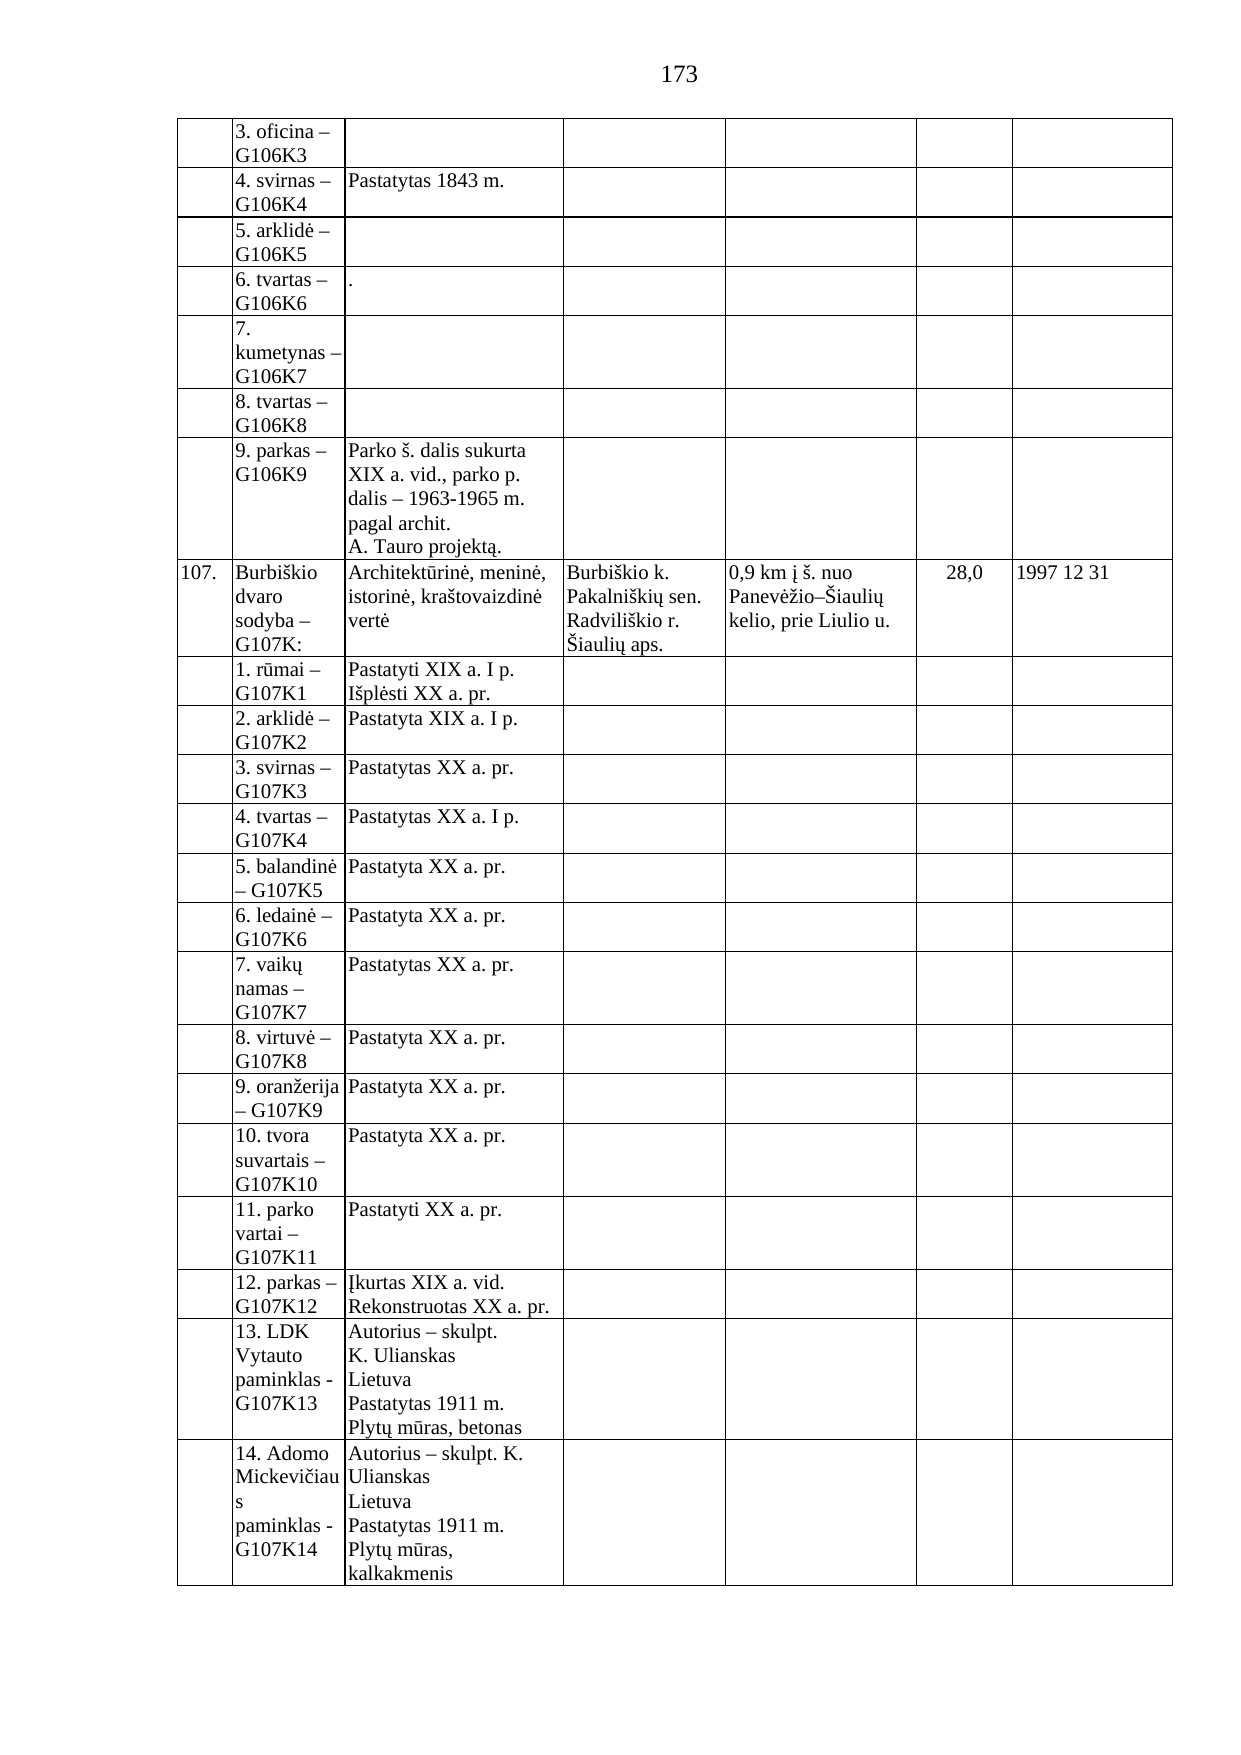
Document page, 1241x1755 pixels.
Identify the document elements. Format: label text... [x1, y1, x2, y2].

table_cell Pastatyti XIX a. I p. Išplėsti XX a. pr. [346, 657, 563, 705]
table_cell [1173, 1024, 1181, 1073]
table_cell Pastatyta XIX a. I p. [346, 706, 563, 754]
table_cell [917, 438, 1012, 558]
table_cell [564, 1124, 725, 1196]
table_cell [1173, 754, 1181, 803]
table_cell [726, 1319, 916, 1439]
table_cell [1173, 315, 1181, 388]
table_cell [726, 657, 916, 705]
table_cell [564, 119, 725, 167]
table_cell [917, 755, 1012, 803]
table_cell Pastatytas XX a. pr. [346, 755, 563, 803]
table_cell [1173, 559, 1181, 656]
table_cell [1013, 1270, 1172, 1318]
table_cell Pastatytas XX a. pr. [346, 952, 563, 1024]
table_cell 3. svirnas – G107K3 [233, 755, 344, 803]
table_cell Architektūrinė, meninė, istorinė, kraštovaizdinė vertė [346, 560, 563, 656]
table_cell [726, 316, 916, 388]
table_cell [178, 1270, 232, 1318]
table_cell Pastatyta XX a. pr. [346, 1074, 563, 1122]
table_cell 9. oranžerija – G107K9 [233, 1074, 344, 1122]
table_cell [917, 1124, 1012, 1196]
table_cell [1013, 389, 1172, 437]
table_cell 6. ledainė – G107K6 [233, 903, 344, 951]
table_cell [1173, 167, 1181, 216]
table_cell [917, 706, 1012, 754]
table_cell [346, 316, 563, 388]
table_cell Pastatyta XX a. pr. [346, 1124, 563, 1196]
table_cell [917, 903, 1012, 951]
table_cell [1013, 316, 1172, 388]
table_cell [1173, 853, 1181, 902]
table_cell 5. arklidė – G106K5 [233, 218, 344, 266]
table_cell [178, 168, 232, 216]
table_cell [917, 168, 1012, 216]
table_cell [1173, 266, 1181, 315]
table_cell [726, 706, 916, 754]
table_cell [1013, 706, 1172, 754]
table_cell [1013, 119, 1172, 167]
table_cell [564, 1074, 725, 1122]
table_cell [917, 1197, 1012, 1269]
table_cell [1173, 437, 1181, 558]
table_cell [178, 1319, 232, 1439]
table_cell [917, 657, 1012, 705]
table_cell [917, 316, 1012, 388]
table_cell [917, 854, 1012, 902]
table_cell [1173, 951, 1181, 1024]
table_cell [564, 706, 725, 754]
table_cell 2. arklidė – G107K2 [233, 706, 344, 754]
table_cell 7. kumetynas – G106K7 [233, 316, 344, 388]
table_cell 4. tvartas – G107K4 [233, 804, 344, 852]
table_cell 0,9 km į š. nuo Panevėžio–Šiaulių kelio, prie Liulio u. [726, 560, 916, 656]
table_cell [1013, 952, 1172, 1024]
table_cell [178, 389, 232, 437]
table_cell [917, 1074, 1012, 1122]
table_cell [1013, 1319, 1172, 1439]
table_cell [726, 1074, 916, 1122]
table_cell [726, 168, 916, 216]
table_cell [1173, 388, 1181, 437]
table_cell Pastatyta XX a. pr. [346, 854, 563, 902]
table_cell [917, 1440, 1012, 1585]
table_cell [726, 952, 916, 1024]
table_cell [1013, 267, 1172, 315]
table_cell [726, 804, 916, 852]
table_cell [564, 1197, 725, 1269]
table_cell [1173, 656, 1181, 705]
table_cell [564, 267, 725, 315]
table_cell Autorius – skulpt. K. Ulianskas Lietuva Pastatytas 1911 m. Plytų mūras, kalkakmenis [346, 1440, 563, 1585]
table_cell [1173, 118, 1181, 167]
table_cell [1173, 1073, 1181, 1122]
table_cell 13. LDK Vytauto paminklas - G107K13 [233, 1319, 344, 1439]
table_cell [178, 706, 232, 754]
table_cell [1173, 902, 1181, 951]
table_cell [1013, 755, 1172, 803]
table_cell [726, 755, 916, 803]
table_cell [1173, 1196, 1181, 1269]
table_cell [564, 218, 725, 266]
table_cell [178, 1074, 232, 1122]
table_cell [1013, 854, 1172, 902]
table_cell 28,0 [917, 560, 1012, 656]
table_cell 4. svirnas – G106K4 [233, 168, 344, 216]
table_cell [917, 952, 1012, 1024]
table_cell Pastatyti XX a. pr. [346, 1197, 563, 1269]
table_cell 10. tvora suvartais – G107K10 [233, 1124, 344, 1196]
table_cell Parko š. dalis sukurta XIX a. vid., parko p. dalis – 1963-1965 m. pagal archit. A. Tauro projektą. [346, 438, 563, 558]
table_cell [1173, 705, 1181, 754]
table_cell [1013, 438, 1172, 558]
table_cell [726, 218, 916, 266]
table_cell 5. balandinė – G107K5 [233, 854, 344, 902]
table_cell [1013, 1124, 1172, 1196]
table_cell [1013, 1025, 1172, 1073]
table_cell [178, 755, 232, 803]
table_cell Įkurtas XIX a. vid. Rekonstruotas XX a. pr. [346, 1270, 563, 1318]
table_cell [917, 804, 1012, 852]
table_cell [178, 1440, 232, 1585]
table_cell [564, 1025, 725, 1073]
table_cell Burbiškio k. Pakalniškių sen. Radviliškio r. Šiaulių aps. [564, 560, 725, 656]
table_cell [346, 389, 563, 437]
table_cell [726, 1270, 916, 1318]
table_cell [346, 218, 563, 266]
table_cell 14. Adomo Mickevičiaus paminklas - G107K14 [233, 1440, 344, 1585]
table_cell [726, 267, 916, 315]
table_cell [564, 438, 725, 558]
table_cell [726, 389, 916, 437]
table_cell 8. virtuvė – G107K8 [233, 1025, 344, 1073]
table_cell [1013, 218, 1172, 266]
table_cell [178, 1025, 232, 1073]
table_cell 11. parko vartai – G107K11 [233, 1197, 344, 1269]
table_cell [726, 1124, 916, 1196]
table_cell [178, 316, 232, 388]
table_cell [917, 1270, 1012, 1318]
table_cell 12. parkas – G107K12 [233, 1270, 344, 1318]
table_cell [564, 804, 725, 852]
table_cell [1173, 1123, 1181, 1196]
table_cell [917, 389, 1012, 437]
table_cell 3. oficina – G106K3 [233, 119, 344, 167]
table_cell [726, 1440, 916, 1585]
table_cell [564, 952, 725, 1024]
table_cell [1013, 1197, 1172, 1269]
table_cell [1013, 903, 1172, 951]
table_cell [1173, 1269, 1181, 1318]
table_cell [917, 218, 1012, 266]
table_cell [726, 1025, 916, 1073]
table_cell [178, 903, 232, 951]
table_cell [178, 218, 232, 266]
table_cell Pastatyta XX a. pr. [346, 1025, 563, 1073]
table_cell Pastatytas 1843 m. [346, 168, 563, 216]
table_cell 7. vaikų namas – G107K7 [233, 952, 344, 1024]
table_cell [178, 952, 232, 1024]
table_cell [1013, 1074, 1172, 1122]
table_cell Pastatytas XX a. I p. [346, 804, 563, 852]
table_cell [1013, 657, 1172, 705]
table_cell [1013, 168, 1172, 216]
table_cell [564, 657, 725, 705]
table_cell [178, 1197, 232, 1269]
table_cell 6. tvartas – G106K6 [233, 267, 344, 315]
table_cell 1. rūmai – G107K1 [233, 657, 344, 705]
table_cell [178, 657, 232, 705]
table_cell [726, 1197, 916, 1269]
table_cell [726, 119, 916, 167]
table_cell [178, 438, 232, 558]
table_cell Pastatyta XX a. pr. [346, 903, 563, 951]
table_cell [564, 903, 725, 951]
table_cell [564, 854, 725, 902]
table_cell [726, 438, 916, 558]
table_cell [564, 316, 725, 388]
table_cell 8. tvartas – G106K8 [233, 389, 344, 437]
table_cell [917, 119, 1012, 167]
table_cell [917, 1319, 1012, 1439]
table_cell [917, 1025, 1012, 1073]
table_cell [346, 119, 563, 167]
table_cell [178, 267, 232, 315]
table_cell [178, 804, 232, 852]
table_cell . [346, 267, 563, 315]
table_cell [178, 854, 232, 902]
table_cell [1013, 804, 1172, 852]
table_cell [1013, 1440, 1172, 1585]
table_cell [564, 168, 725, 216]
table_cell 9. parkas – G106K9 [233, 438, 344, 558]
table_cell [726, 903, 916, 951]
table_cell 1997 12 31 [1013, 560, 1172, 656]
table_cell [1173, 216, 1181, 266]
table_cell [1173, 1439, 1181, 1585]
table_cell [1173, 1318, 1181, 1439]
table_cell [564, 1270, 725, 1318]
table_cell [564, 389, 725, 437]
table_cell Burbiškio dvaro sodyba – G107K: [233, 560, 344, 656]
table_cell 107. [178, 560, 232, 656]
table_cell [564, 1319, 725, 1439]
table_cell [1173, 803, 1181, 852]
table_cell [564, 755, 725, 803]
table_cell [178, 119, 232, 167]
table_cell [917, 267, 1012, 315]
table_cell [564, 1440, 725, 1585]
table_cell Autorius – skulpt. K. Ulianskas Lietuva Pastatytas 1911 m. Plytų mūras, betonas [346, 1319, 563, 1439]
table_cell [178, 1124, 232, 1196]
table_cell [726, 854, 916, 902]
